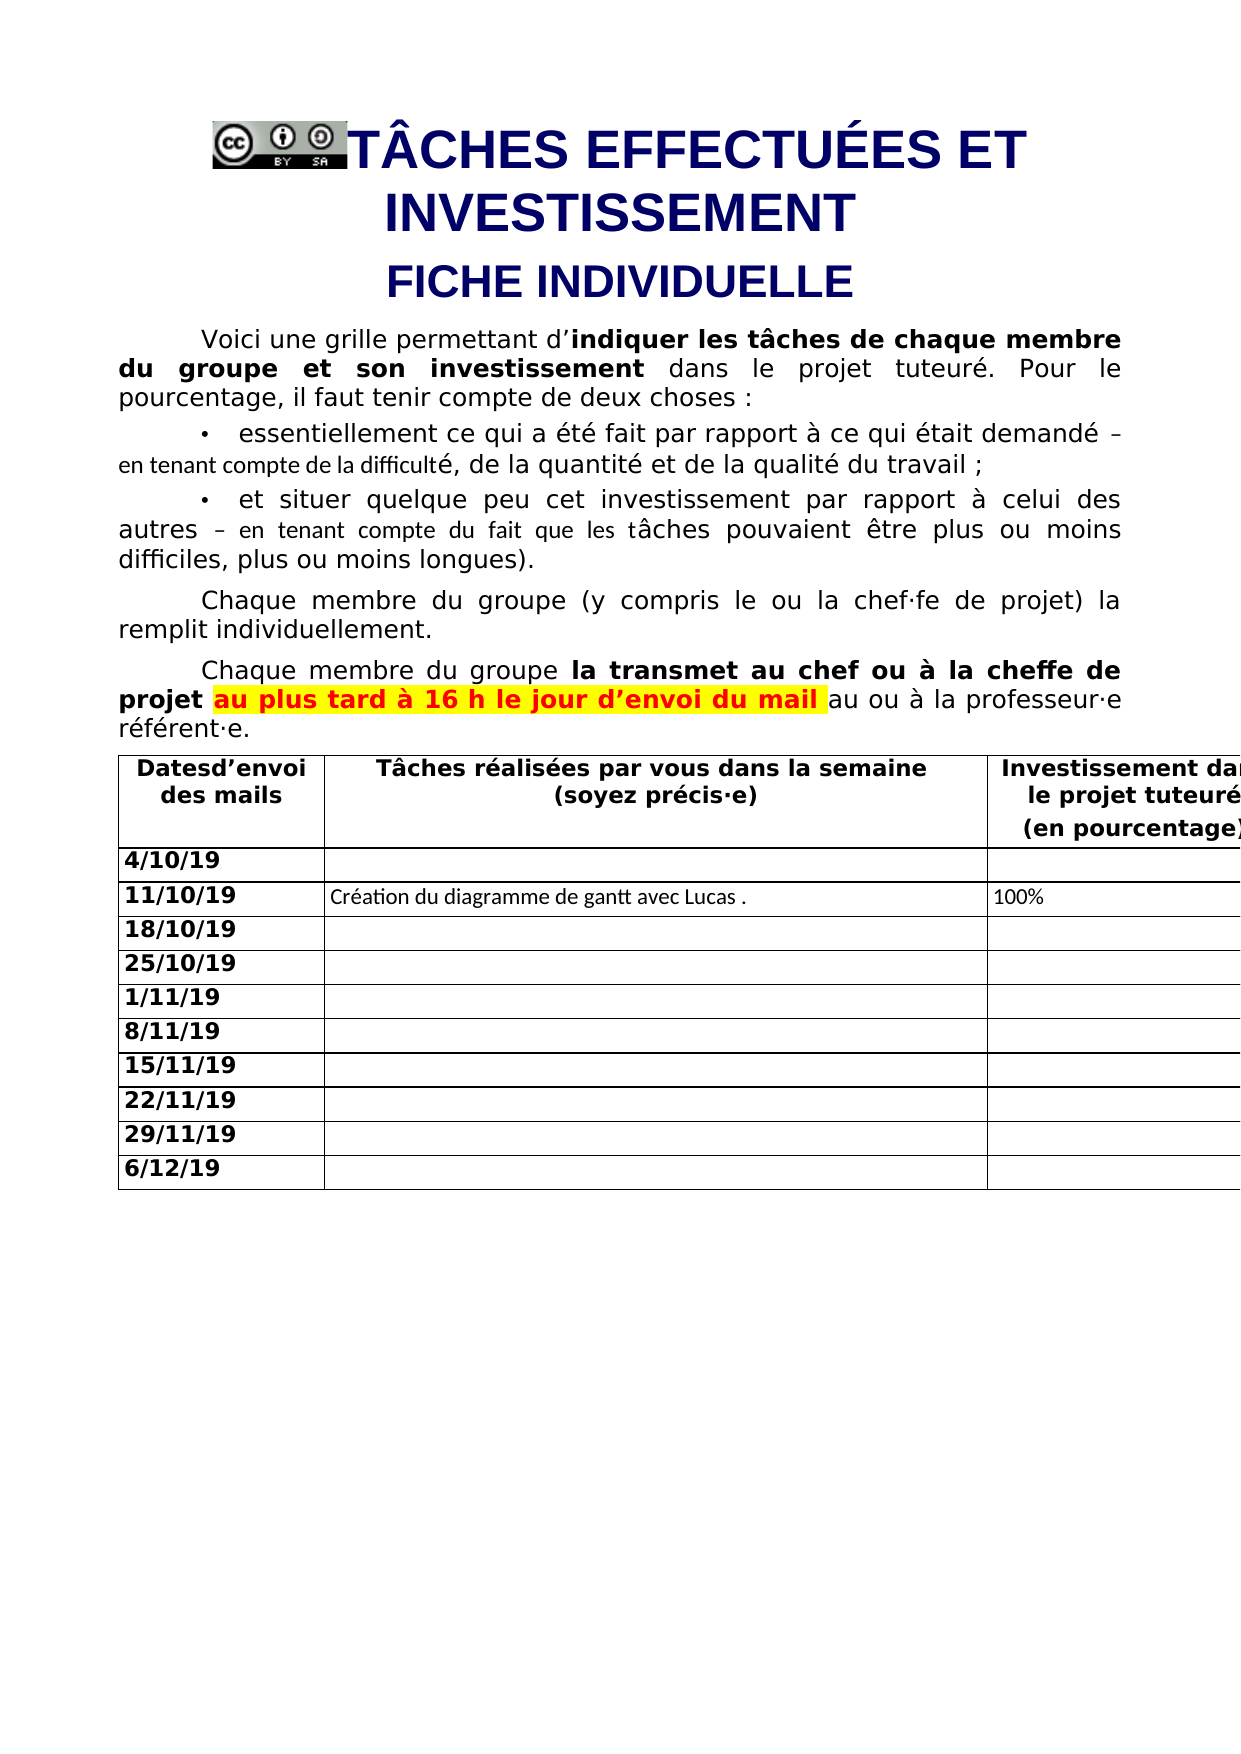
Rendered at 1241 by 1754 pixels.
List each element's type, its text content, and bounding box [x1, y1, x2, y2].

table_cell [325, 1156, 987, 1189]
table_cell 22/11/19 [119, 1088, 324, 1121]
table_cell 4/10/19 [119, 849, 324, 881]
table_cell 11/10/19 [119, 883, 324, 916]
table_header Tâches réalisées par vous dans la semaine (soyez précis·e) [325, 756, 987, 847]
text Voici une grille permettant d’indiquer les tâches de chaque membre du groupe et son investissement dans le projet tuteuré. Pour le pourcentage, il faut tenir compte de deux choses : [118, 325, 1122, 412]
table_header Datesd’envoi des mails [119, 756, 324, 847]
table_cell 29/11/19 [119, 1122, 324, 1155]
table_cell 6/12/19 [119, 1156, 324, 1189]
table_cell [988, 1156, 1240, 1189]
table_cell [325, 1054, 987, 1086]
table_cell [325, 951, 987, 984]
table_cell [988, 917, 1240, 950]
text Chaque membre du groupe (y compris le ou la chef·fe de projet) la remplit individuellement. [118, 586, 1122, 644]
table_cell [988, 1088, 1240, 1121]
table_cell [988, 951, 1240, 984]
table_cell 25/10/19 [119, 951, 324, 984]
table_cell 8/11/19 [119, 1019, 324, 1052]
table_header Investissement dans le projet tuteuré (en pourcentage) [988, 756, 1240, 847]
table_cell [988, 985, 1240, 1018]
table_cell [325, 1122, 987, 1155]
table_cell 18/10/19 [119, 917, 324, 950]
table_cell [988, 1019, 1240, 1052]
text FICHE INDIVIDUELLE [118, 254, 1122, 307]
table_cell [325, 917, 987, 950]
table_cell [325, 849, 987, 881]
list essentiellement ce qui a été fait par rapport à ce qui était demandé – en tenant compte de la difficulté, de la quantité et de la qualité du travail ; [81, 418, 1122, 479]
table_cell [988, 1122, 1240, 1155]
table_cell [988, 1054, 1240, 1086]
table_cell [325, 1088, 987, 1121]
list et situer quelque peu cet investissement par rapport à celui des autres – en tenant compte du fait que les tâches pouvaient être plus ou moins difficiles, plus ou moins longues). [81, 485, 1122, 574]
table_cell 100% [988, 883, 1240, 916]
table_cell 15/11/19 [119, 1054, 324, 1086]
table_cell [325, 1019, 987, 1052]
text TÂCHES EFFECTUÉES ET INVESTISSEMENT [118, 118, 1122, 243]
table_cell 1/11/19 [119, 985, 324, 1018]
table_cell [325, 985, 987, 1018]
table_cell Création du diagramme de gantt avec Lucas . [325, 883, 987, 916]
table_cell [988, 849, 1240, 881]
text Chaque membre du groupe la transmet au chef ou à la cheffe de projet au plus tard à 16 h le jour d’envoi du mail au ou à la professeur·e référent·e. [118, 656, 1122, 744]
